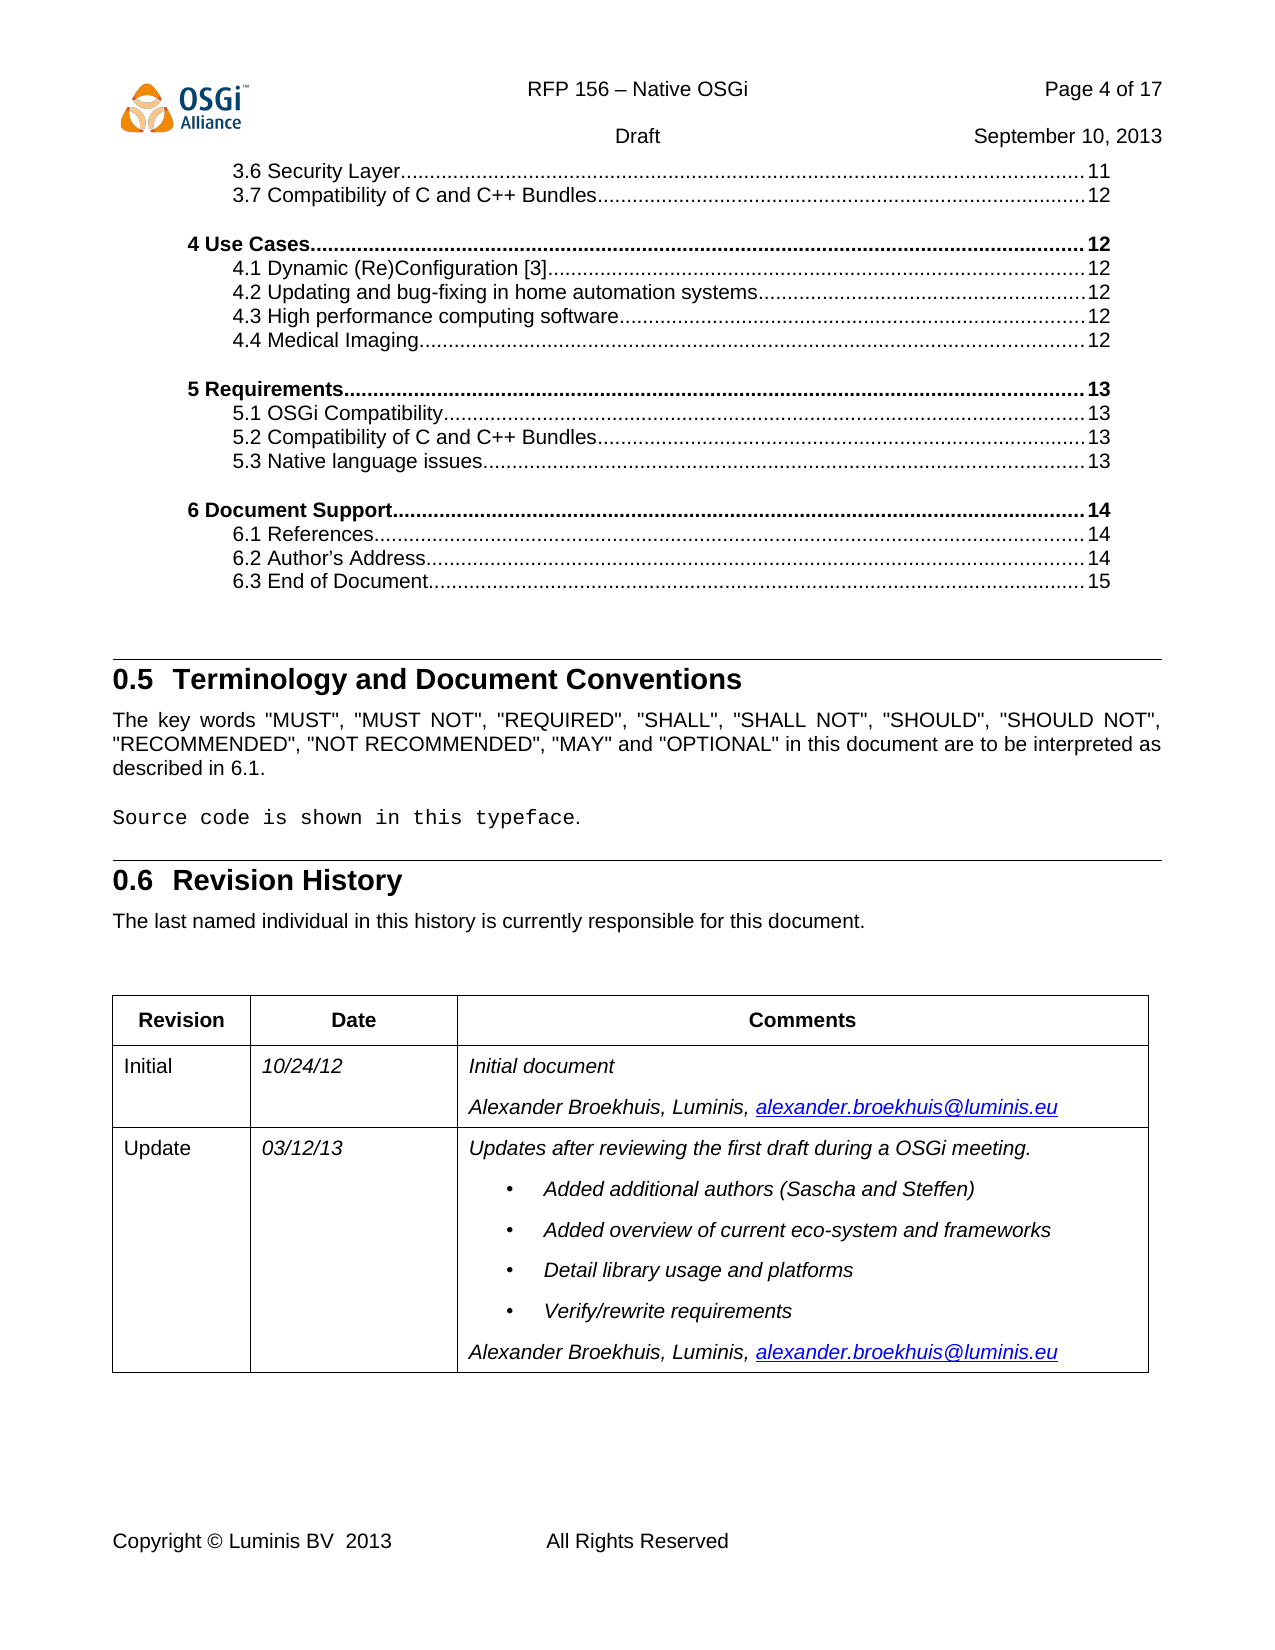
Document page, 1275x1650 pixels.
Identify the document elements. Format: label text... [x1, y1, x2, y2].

subtitle Terminology and Document Conventions [112, 660, 1162, 696]
text The last named individual in this history is currently responsible for this document. [112, 909, 1162, 933]
text 5 Requirements 13 [187, 377, 1162, 401]
text 4.4 Medical Imaging 12 [232, 328, 1162, 352]
text 3.6 Security Layer 11 [232, 159, 1162, 183]
table_cell 24.10.12 [251, 1046, 457, 1127]
table_cell Initial [113, 1046, 250, 1127]
text 5.3 Native language issues 13 [232, 448, 1162, 472]
text 6.3 End of Document 15 [232, 569, 1162, 593]
subtitle Revision History [112, 861, 1162, 897]
text 5.1 OSGi Compatibility 13 [232, 401, 1162, 424]
text 4.2 Updating and bug-fixing in home automation systems 12 [232, 280, 1162, 304]
text 4.3 High performance computing software 12 [232, 304, 1162, 328]
table_cell Initial document Alexander Broekhuis, Luminis, alexander.broekhuis@luminis.eu [458, 1046, 1148, 1127]
table_cell Updates after reviewing the first draft during a OSGi meeting. Added additional authors (Sascha and Steffen) Added overview of current eco-system and frameworks Detail library usage and platforms Verify/rewrite requirements Alexander Broekhuis, Luminis, alexander.broekhuis@luminis.eu [458, 1128, 1148, 1372]
text The key words "MUST", "MUST NOT", "REQUIRED", "SHALL", "SHALL NOT", "SHOULD", "SHOULD NOT", "RECOMMENDED", "NOT RECOMMENDED", "MAY" and "OPTIONAL" in this document are to be interpreted as described in 6.1. [112, 708, 1162, 780]
text Source code is shown in this typeface. [112, 805, 1162, 831]
text 4.1 Dynamic (Re)Configuration [3] 12 [232, 256, 1162, 280]
table_header Comments [458, 996, 1148, 1044]
table_header Revision [113, 996, 250, 1044]
table_header Date [251, 996, 457, 1044]
picture [113, 76, 257, 140]
text 6 Document Support 14 [187, 497, 1162, 521]
text 5.2 Compatibility of C and C++ Bundles 13 [232, 424, 1162, 448]
table_cell Update [113, 1128, 250, 1372]
text 6.2 Author’s Address 14 [232, 545, 1162, 569]
text 4 Use Cases 12 [187, 232, 1162, 256]
text 3.7 Compatibility of C and C++ Bundles 12 [232, 183, 1162, 207]
table_cell 12.03.13 [251, 1128, 457, 1372]
text 6.1 References 14 [232, 521, 1162, 545]
